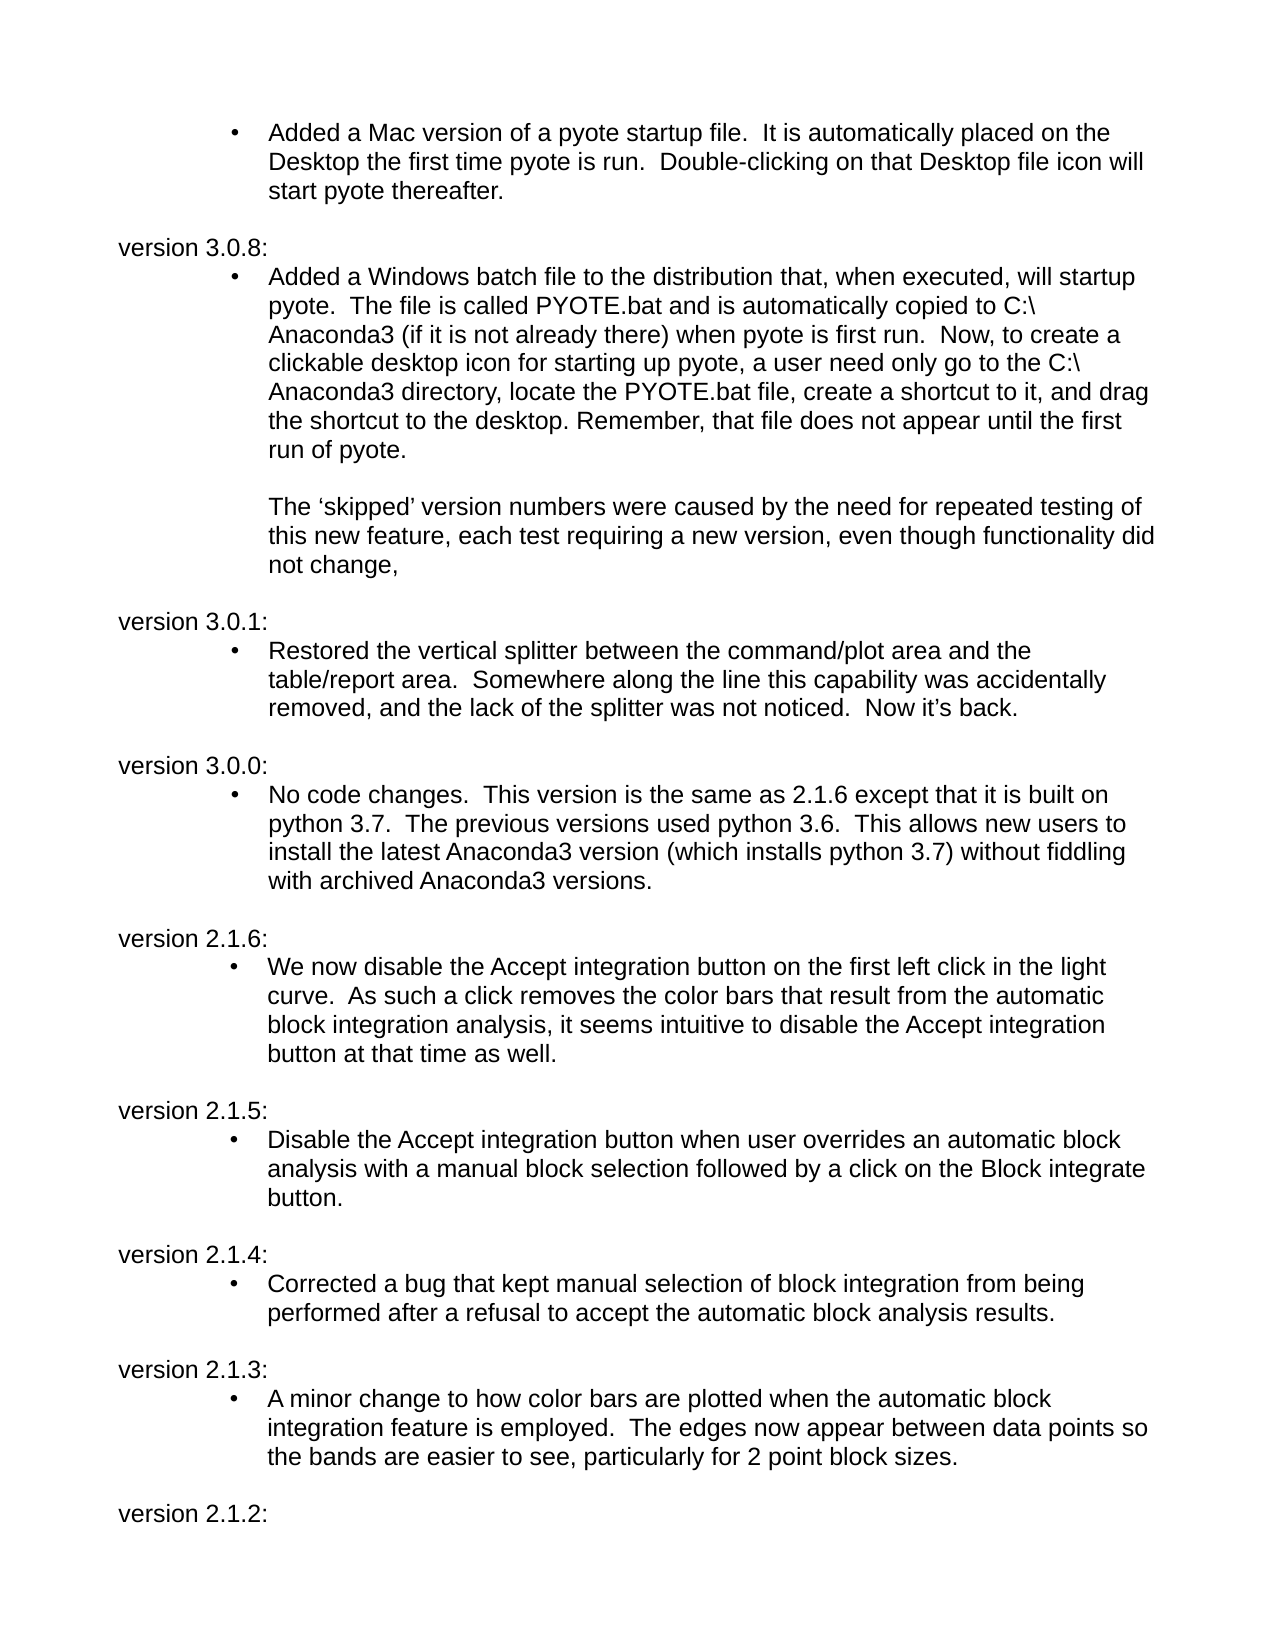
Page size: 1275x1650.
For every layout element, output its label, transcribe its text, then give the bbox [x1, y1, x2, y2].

text version 2.1.4: [118, 1240, 1157, 1269]
list Added a Mac version of a pyote startup file. It is automatically placed on the Desktop the first time pyote is run. Double-clicking on that Desktop file icon will start pyote thereafter. [231, 118, 1157, 233]
text version 3.0.1: [118, 607, 1157, 636]
list No code changes. This version is the same as 2.1.6 except that it is built on python 3.7. The previous versions used python 3.6. This allows new users to install the latest Anaconda3 version (which installs python 3.7) without fiddling with archived Anaconda3 versions. [231, 780, 1157, 923]
text version 3.0.0: [118, 751, 1157, 780]
list A minor change to how color bars are plotted when the automatic block integration feature is employed. The edges now appear between data points so the bands are easier to see, particularly for 2 point block sizes. [229, 1384, 1157, 1470]
text version 2.1.2: [118, 1499, 1157, 1528]
list Restored the vertical splitter between the command/plot area and the table/report area. Somewhere along the line this capability was accidentally removed, and the lack of the splitter was not noticed. Now it’s back. [231, 636, 1157, 751]
text version 2.1.3: [118, 1355, 1157, 1384]
text version 2.1.6: [118, 923, 1157, 952]
list Disable the Accept integration button when user overrides an automatic block analysis with a manual block selection followed by a click on the Block integrate button. [229, 1125, 1157, 1240]
list Added a Windows batch file to the distribution that, when executed, will startup pyote. The file is called PYOTE.bat and is automatically copied to C:\Anaconda3 (if it is not already there) when pyote is first run. Now, to create a clickable desktop icon for starting up pyote, a user need only go to the C:\Anaconda3 directory, locate the PYOTE.bat file, create a shortcut to it, and drag the shortcut to the desktop. Remember, that file does not appear until the first run of pyote. The ‘skipped’ version numbers were caused by the need for repeated testing of this new feature, each test requiring a new version, even though functionality did not change, [231, 262, 1157, 607]
text version 2.1.5: [118, 1096, 1157, 1125]
list Corrected a bug that kept manual selection of block integration from being performed after a refusal to accept the automatic block analysis results. [229, 1269, 1157, 1355]
list We now disable the Accept integration button on the first left click in the light curve. As such a click removes the color bars that result from the automatic block integration analysis, it seems intuitive to disable the Accept integration button at that time as well. [229, 952, 1157, 1096]
text version 3.0.8: [118, 233, 1157, 262]
